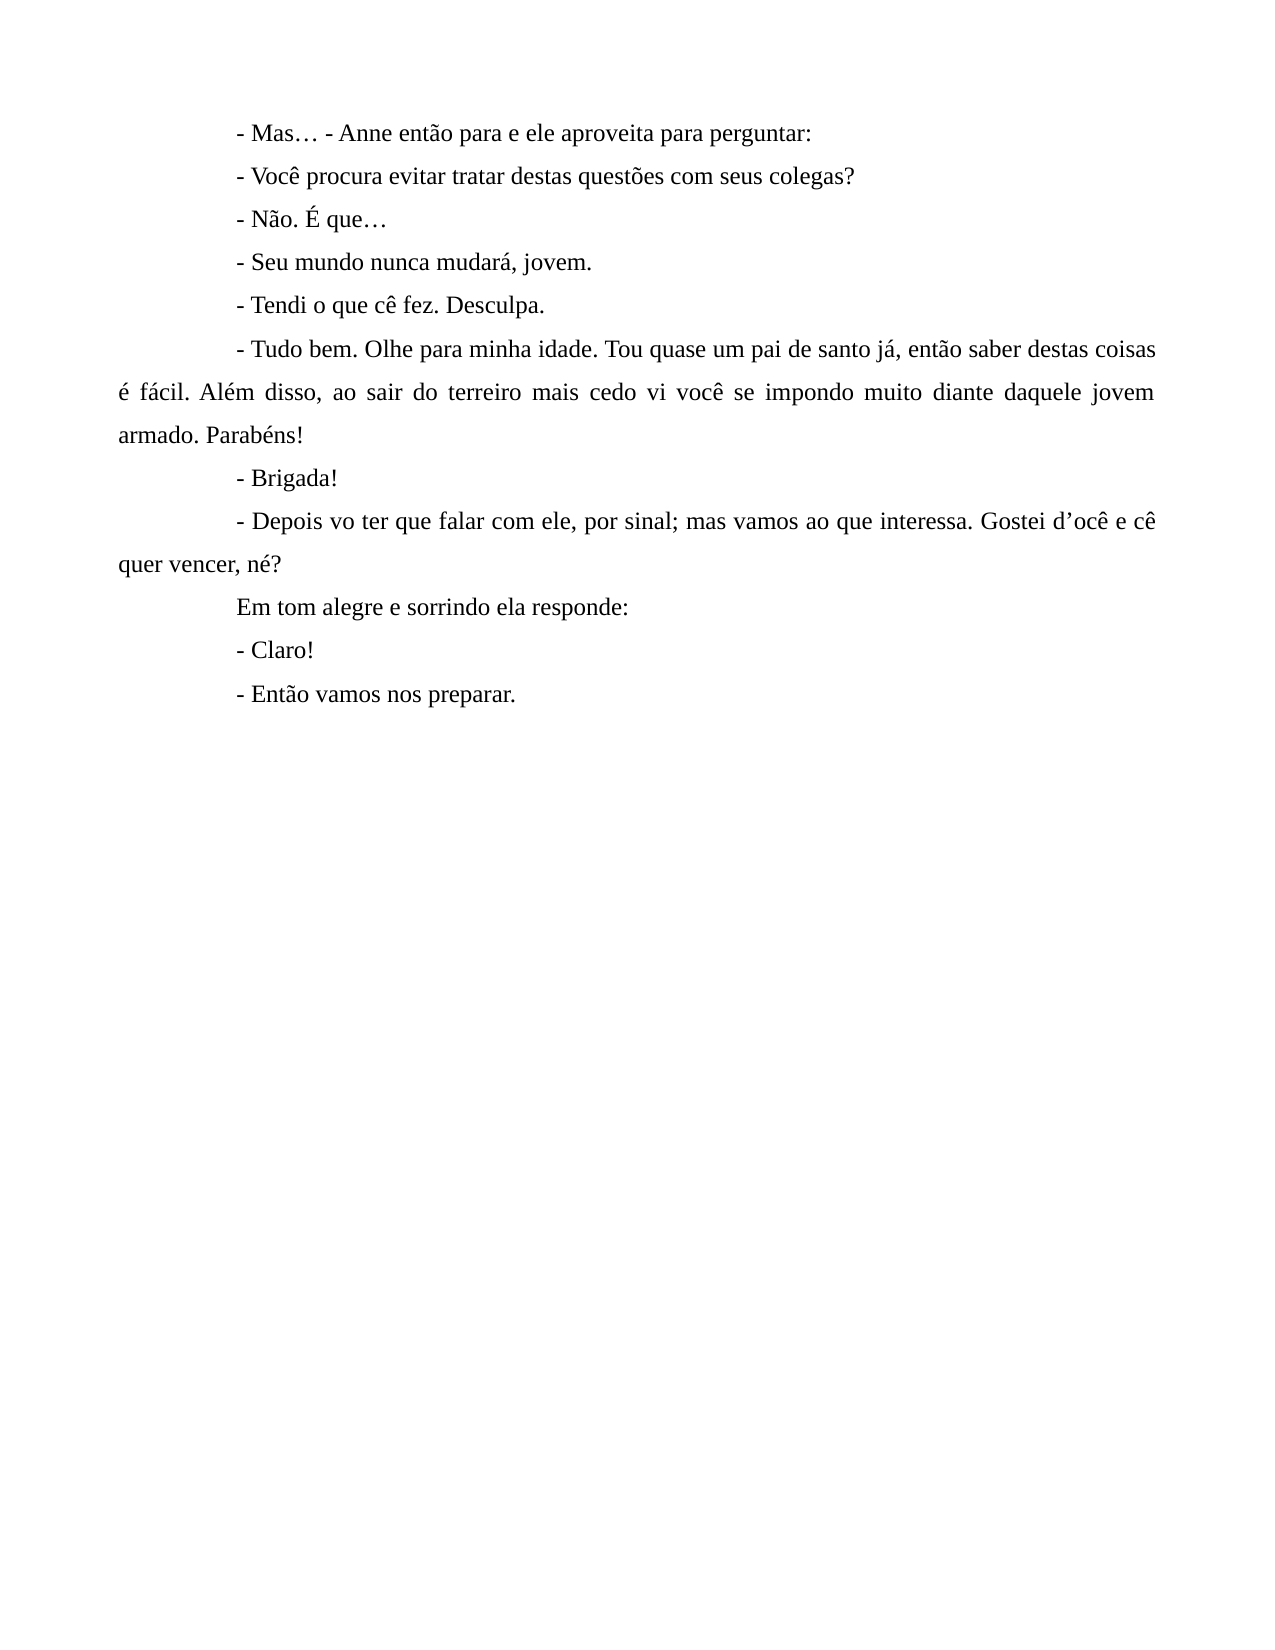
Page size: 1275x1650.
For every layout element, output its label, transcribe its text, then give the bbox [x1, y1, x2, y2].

text - Mas… - Anne então para e ele aproveita para perguntar: [118, 118, 1157, 147]
text - Não. É que… [118, 204, 1157, 233]
text - Tendi o que cê fez. Desculpa. [118, 291, 1157, 319]
text Em tom alegre e sorrindo ela responde: [118, 592, 1157, 621]
text - Seu mundo nunca mudará, jovem. [118, 247, 1157, 276]
text - Depois vo ter que falar com ele, por sinal; mas vamos ao que interessa. Gostei d’ocê e cê quer vencer, né? [118, 506, 1157, 578]
text - Claro! [118, 636, 1157, 664]
text - Então vamos nos preparar. [118, 679, 1157, 707]
text - Você procura evitar tratar destas questões com seus colegas? [118, 161, 1157, 190]
text - Tudo bem. Olhe para minha idade. Tou quase um pai de santo já, então saber destas coisas é fácil. Além disso, ao sair do terreiro mais cedo vi você se impondo muito diante daquele jovem armado. Parabéns! [118, 334, 1157, 449]
text - Brigada! [118, 463, 1157, 492]
